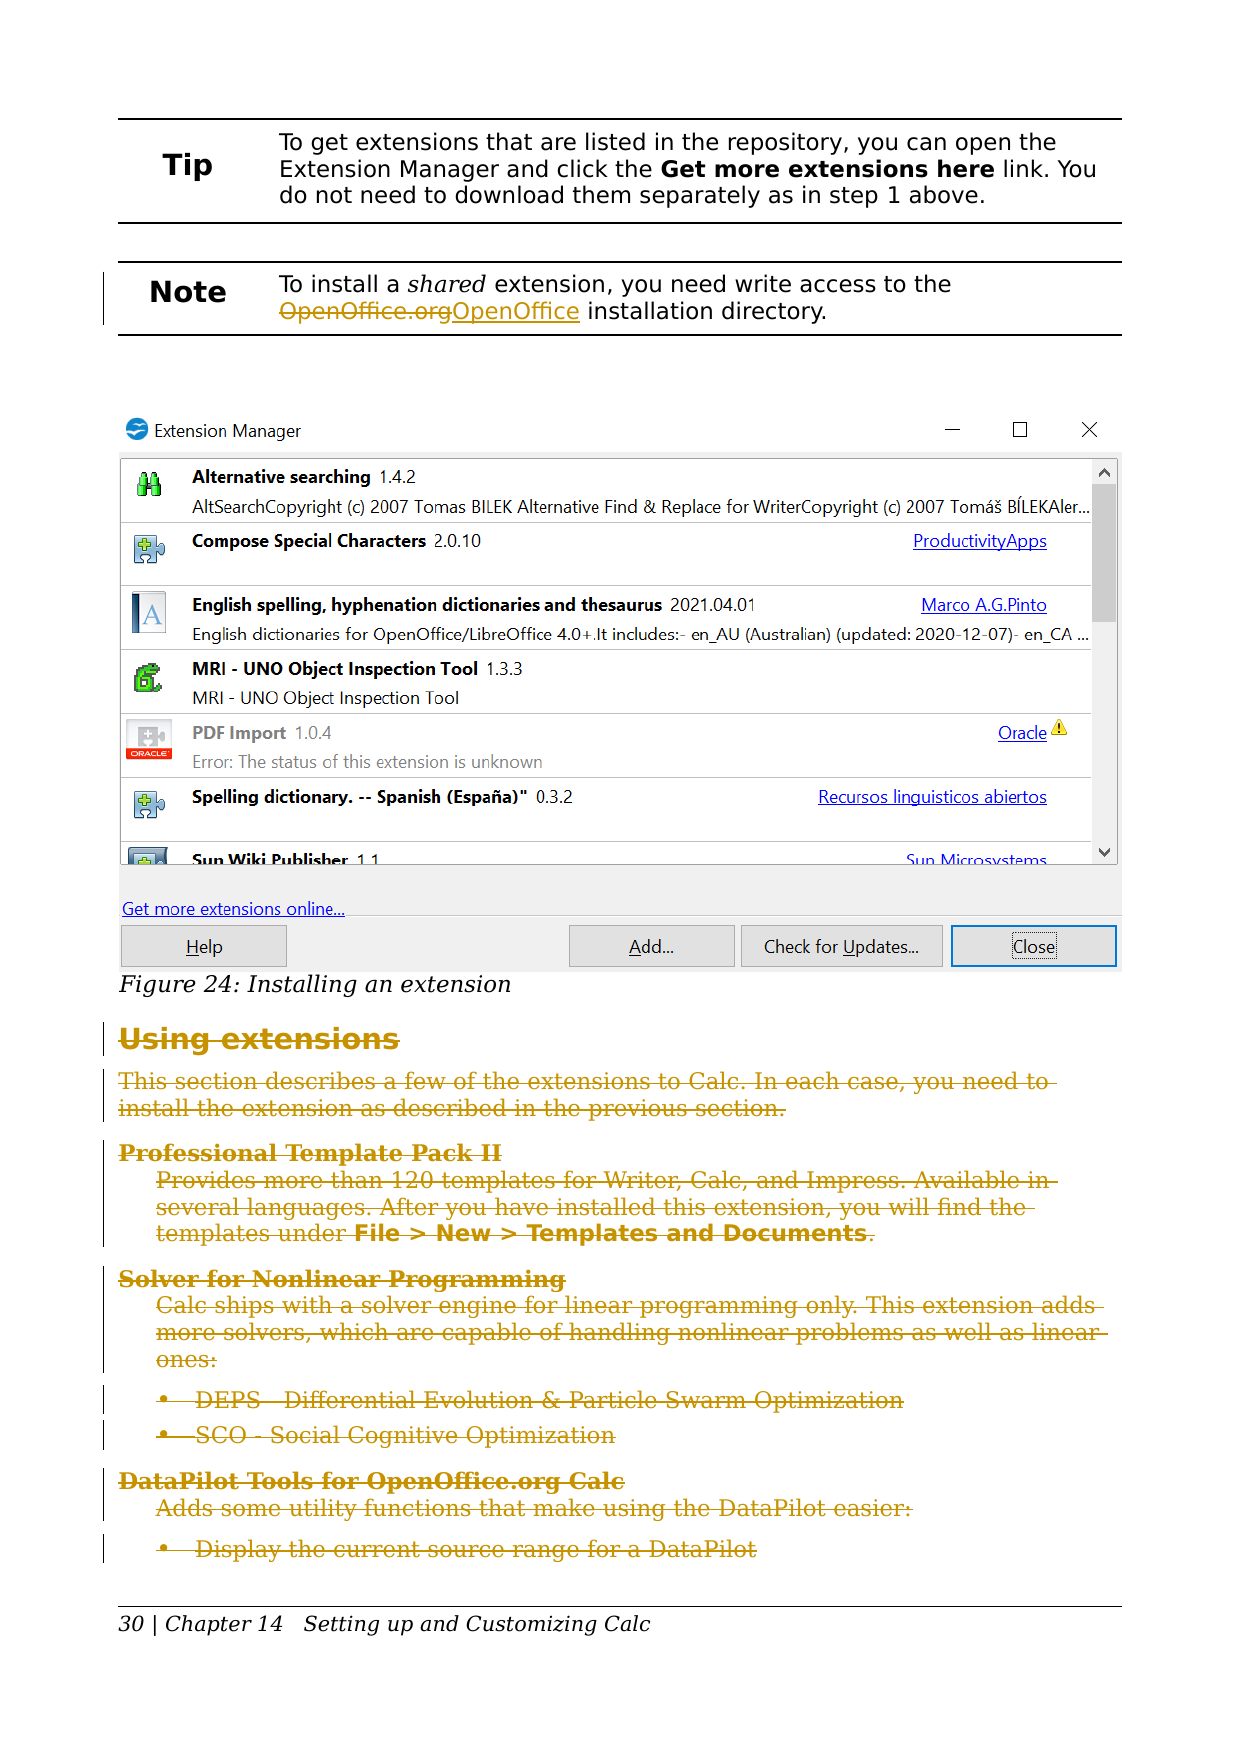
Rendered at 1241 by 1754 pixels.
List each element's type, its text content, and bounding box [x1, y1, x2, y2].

text [119, 378, 1121, 411]
table_header Note [118, 263, 257, 334]
text Figure 24: Installing an extension [119, 972, 1121, 998]
table_header Tip [118, 120, 257, 222]
picture [119, 411, 1122, 972]
table_header To get extensions that are listed in the repository, you can open the Extension Manager and click the Get more extensions here link. You do not need to download them separately as in step 1 above. [258, 120, 1122, 222]
table_header To install a shared extension, you need write access to the OpenOffice installation directory. [258, 263, 1122, 334]
